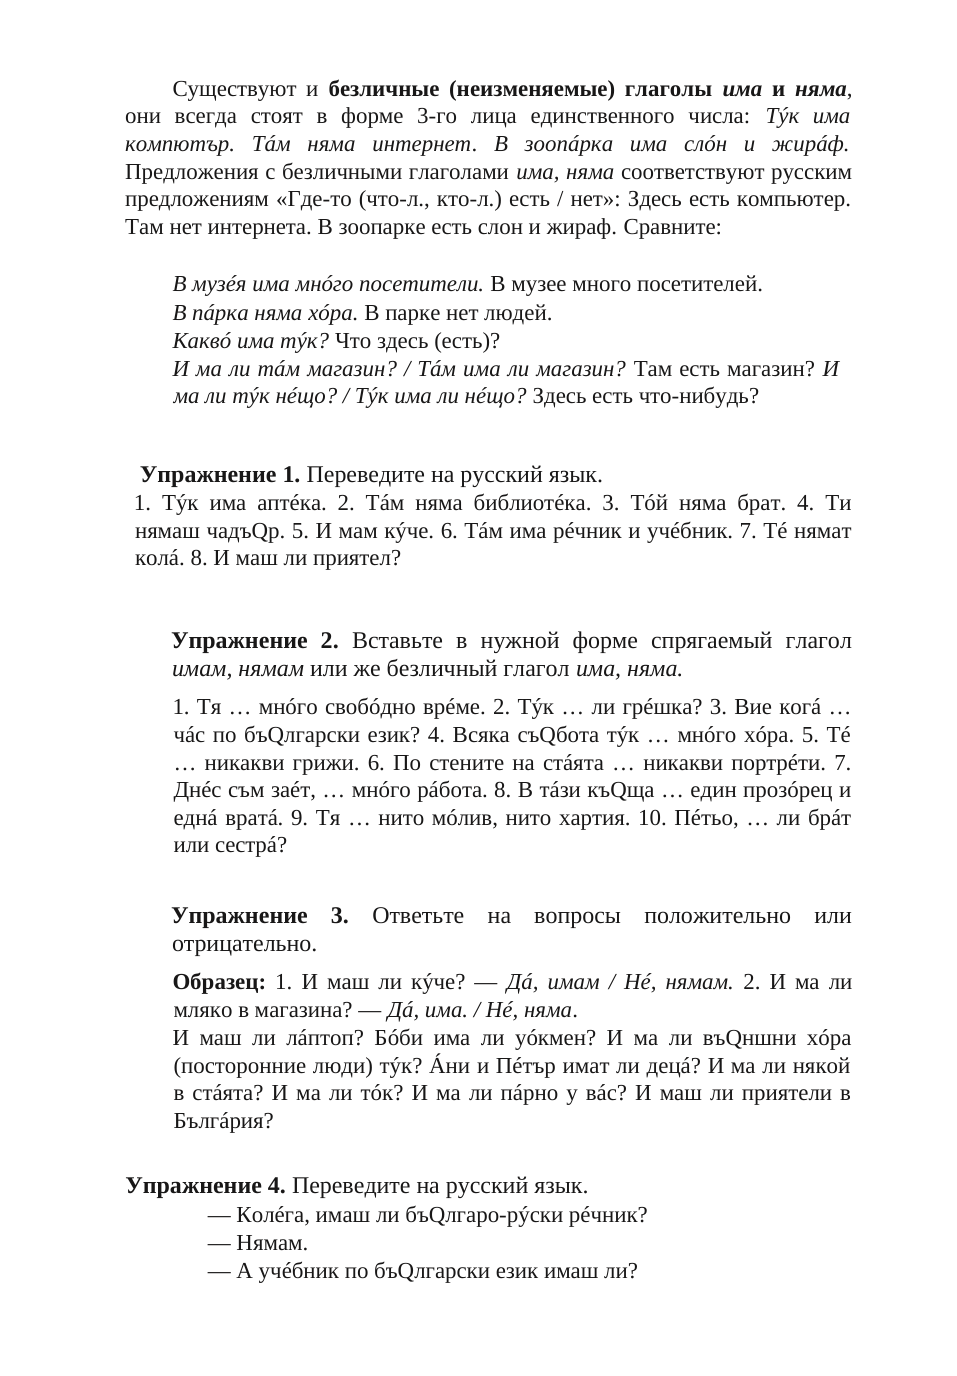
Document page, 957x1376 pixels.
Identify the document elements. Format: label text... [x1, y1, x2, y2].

text И ма ли тáм магазин? / Тáм има ли магазин? Там есть магазин? И ма ли тýк нéщо? / Тýк има ли нéщо? Здесь есть что-нибудь? [172, 355, 841, 409]
text Упражнение 1. Переведите на русский язык. [134, 460, 852, 488]
text — А учéбник по бъQлгарски език имаш ли? [208, 1257, 852, 1283]
text Упражнение 4. Переведите на русский язык. [119, 1171, 852, 1199]
text Упражнение 3. Ответьте на вопросы положительно или отрицательно. [171, 901, 852, 957]
text В пáрка няма хóра. В парке нет людей. [172, 298, 852, 325]
text И маш ли лáптоп? Бóби има ли уóкмен? И ма ли въQншни хóра (посторонние люди) тýк? Áни и Пéтър имат ли децá? И ма ли някой в стáята? И ма ли тóк? И ма ли пáрно у вáс? И маш ли приятели в Бългáрия? [172, 1024, 852, 1133]
text Образец: 1. И маш ли кýче? — Дá, имам / Нé, нямам. 2. И ма ли мляко в магазина? — Дá, има. / Нé, няма. [172, 968, 852, 1022]
text Каквó има тýк? Что здесь (есть)? [172, 327, 852, 353]
text Упражнение 2. Вставьте в нужной форме спрягаемый глагол имам, нямам или же безличный глагол има, няма. [171, 626, 852, 682]
text 1. Тýк има аптéка. 2. Тáм няма библиотéка. 3. Тóй няма брат. 4. Ти нямаш чадъQр. 5. И мам кýче. 6. Тáм има рéчник и учéбник. 7. Тé нямат колá. 8. И маш ли приятел? [134, 489, 852, 571]
text — Колéга, имаш ли бъQлгаро-рýски рéчник? [208, 1201, 852, 1227]
text — Нямам. [208, 1229, 852, 1255]
text 1. Тя … мнóго свобóдно врéме. 2. Тýк … ли грéшка? 3. Вие когá … чáс по бъQлгарски език? 4. Всяка съQбота тýк … мнóго хóра. 5. Тé … никакви грижи. 6. По стените на стáята … никакви портрéти. 7. Днéс съм заéт, … мнóго рáбота. 8. В тáзи къQща … един прозóрец и еднá вратá. 9. Тя … нито мóлив, нито хартия. 10. Пéтьо, … ли брáт или сестрá? [172, 693, 852, 858]
text В музéя има мнóго посетители. В музее много посетителей. [172, 270, 852, 297]
text Существуют и безличные (неизменяемые) глаголы има и няма, они всегда стоят в форме 3-го лица единственного числа: Тýк има компютър. Тáм няма интернет. В зоопáрка има слóн и жирáф. Предложения с безличными глаголами има, няма соответствуют русским предложениям «Где-то (что-л., кто-л.) есть / нет»: Здесь есть компьютер. Там нет интернета. В зоопарке есть слон и жираф. Сравните: [125, 75, 852, 239]
